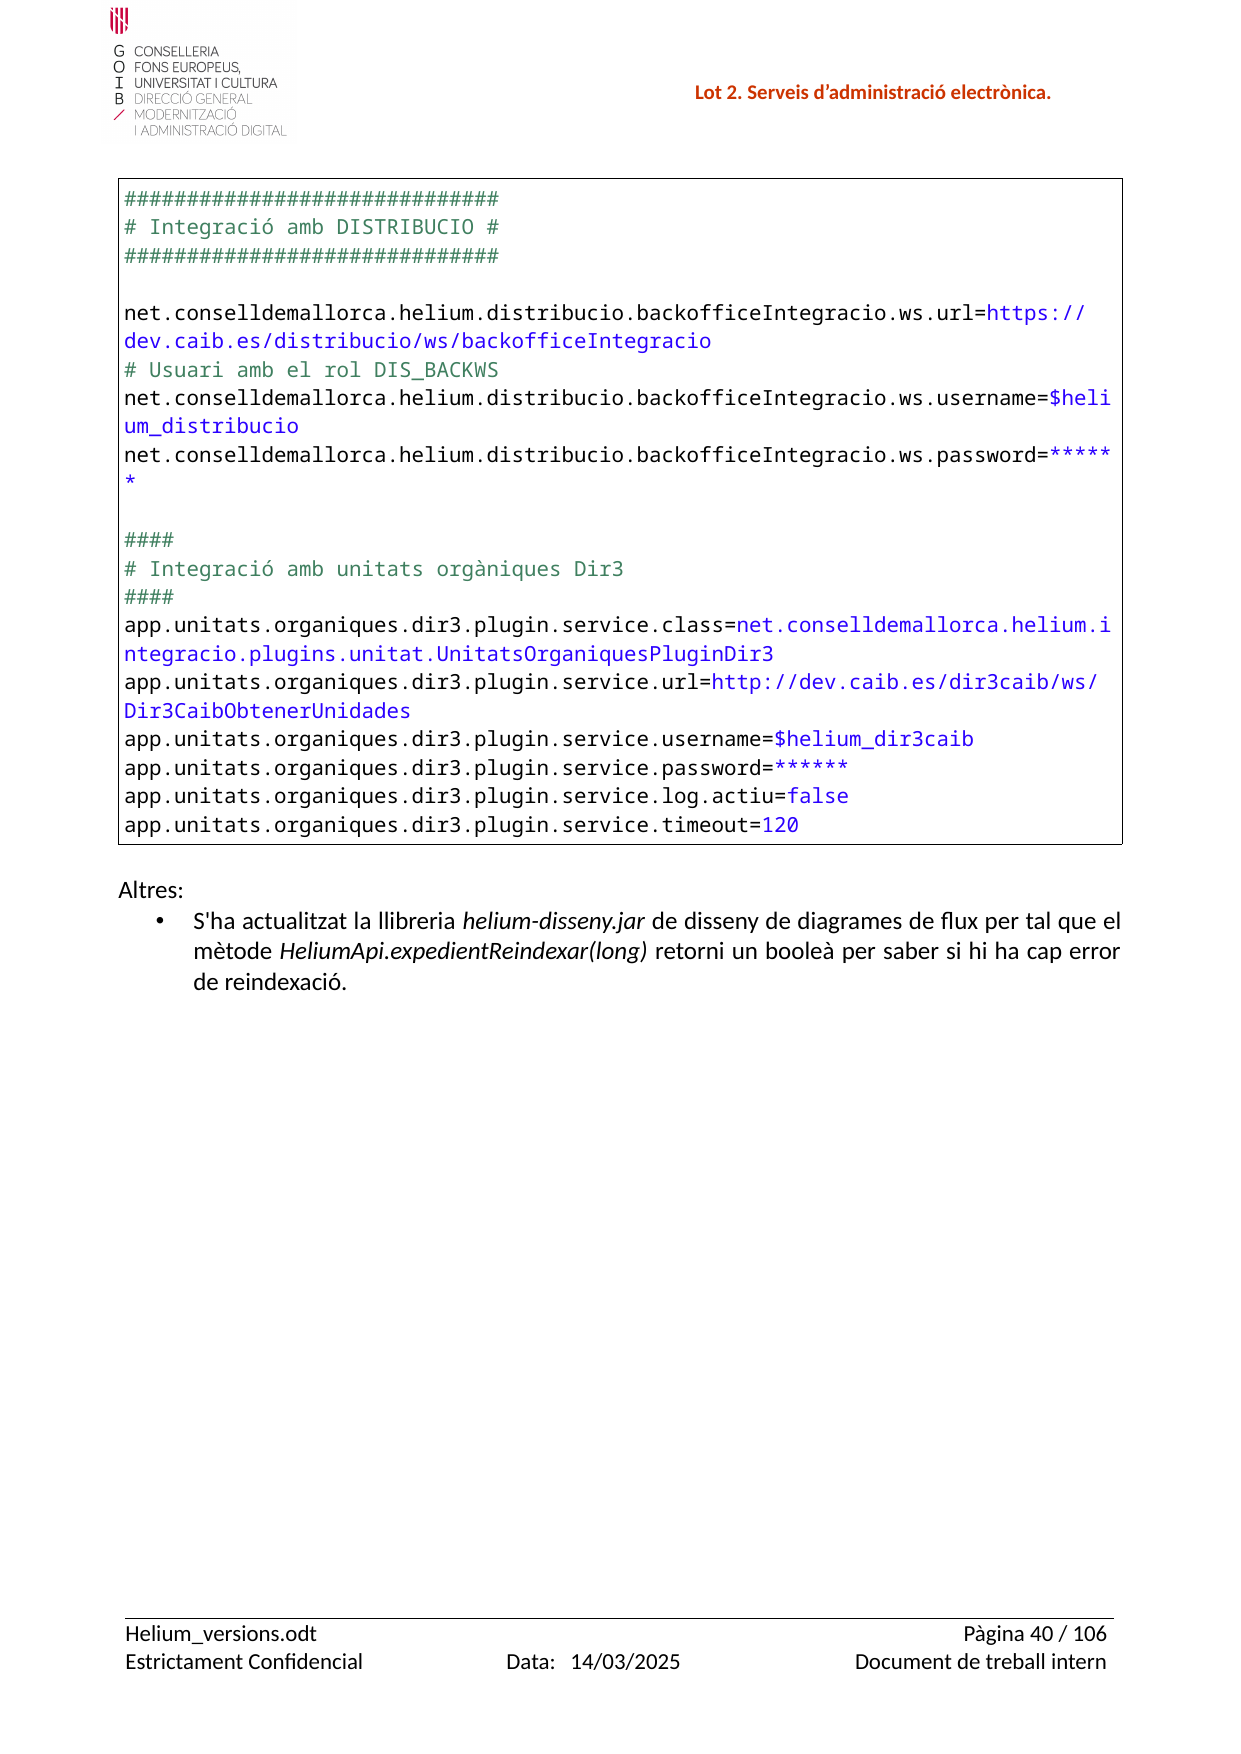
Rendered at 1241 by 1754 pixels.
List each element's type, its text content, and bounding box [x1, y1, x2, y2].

table_header ############################## # Integració amb DISTRIBUCIO # ############################## net.conselldemallorca.helium.distribucio.backofficeIntegracio.ws.url=https://dev.caib.es/distribucio/ws/backofficeIntegracio # Usuari amb el rol DIS_BACKWS net.conselldemallorca.helium.distribucio.backofficeIntegracio.ws.username=$helium_distribucio net.conselldemallorca.helium.distribucio.backofficeIntegracio.ws.password=****** #### # Integració amb unitats orgàniques Dir3 #### app.unitats.organiques.dir3.plugin.service.class=net.conselldemallorca.helium.integracio.plugins.unitat.UnitatsOrganiquesPluginDir3 app.unitats.organiques.dir3.plugin.service.url=http://dev.caib.es/dir3caib/ws/Dir3CaibObtenerUnidades app.unitats.organiques.dir3.plugin.service.username=$helium_dir3caib app.unitats.organiques.dir3.plugin.service.password=****** app.unitats.organiques.dir3.plugin.service.log.actiu=false app.unitats.organiques.dir3.plugin.service.timeout=120 [119, 179, 1122, 844]
text Altres: [118, 874, 1122, 905]
list S'ha actualitzat la llibreria helium-disseny.jar de disseny de diagrames de flux per tal que el mètode HeliumApi.expedientReindexar(long) retorni un booleà per saber si hi ha cap error de reindexació. [156, 905, 1122, 997]
picture [100, 0, 297, 144]
